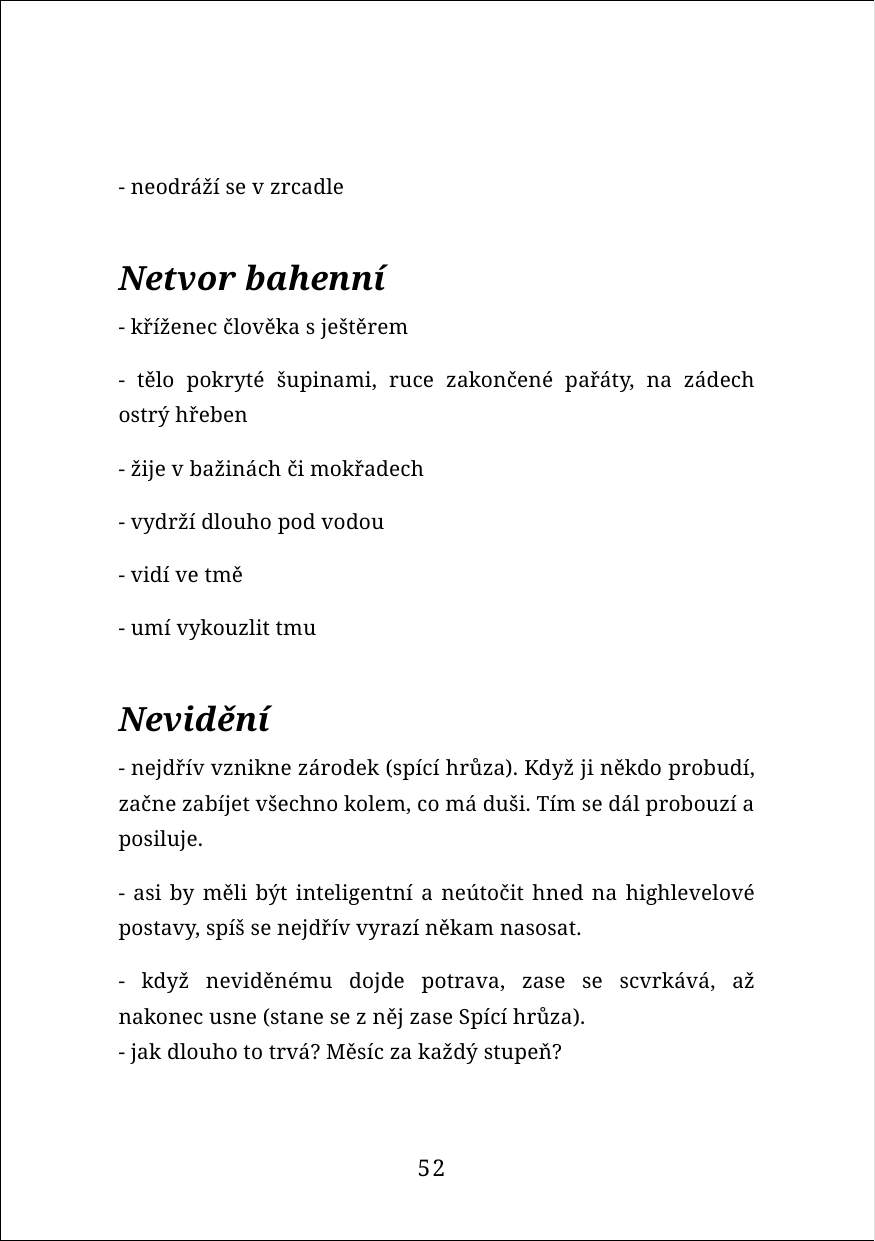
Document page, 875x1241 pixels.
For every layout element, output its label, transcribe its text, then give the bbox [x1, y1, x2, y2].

text - tělo pokryté šupinami, ruce zakončené pařáty, na zádech ostrý hřeben [118, 365, 756, 429]
subtitle Netvor bahenní [118, 254, 756, 300]
text - kříženec člověka s ještěrem [118, 312, 756, 340]
text - umí vykouzlit tmu [118, 613, 756, 642]
text - vydrží dlouho pod vodou [118, 507, 756, 535]
subtitle Nevidění [118, 696, 756, 742]
text - neodráží se v zrcadle [118, 172, 756, 200]
text - žije v bažinách či mokřadech [118, 454, 756, 482]
text - vidí ve tmě [118, 560, 756, 589]
text - když neviděnému dojde potrava, zase se scvrkává, až nakonec usne (stane se z něj zase Spící hrůza). - jak dlouho to trvá? Měsíc za každý stupeň? [118, 966, 756, 1066]
text - nejdřív vznikne zárodek (spící hrůza). Když ji někdo probudí, začne zabíjet všechno kolem, co má duši. Tím se dál probouzí a posiluje. [118, 753, 756, 853]
text - asi by měli být inteligentní a neútočit hned na highlevelové postavy, spíš se nejdřív vyrazí někam nasosat. [118, 878, 756, 942]
